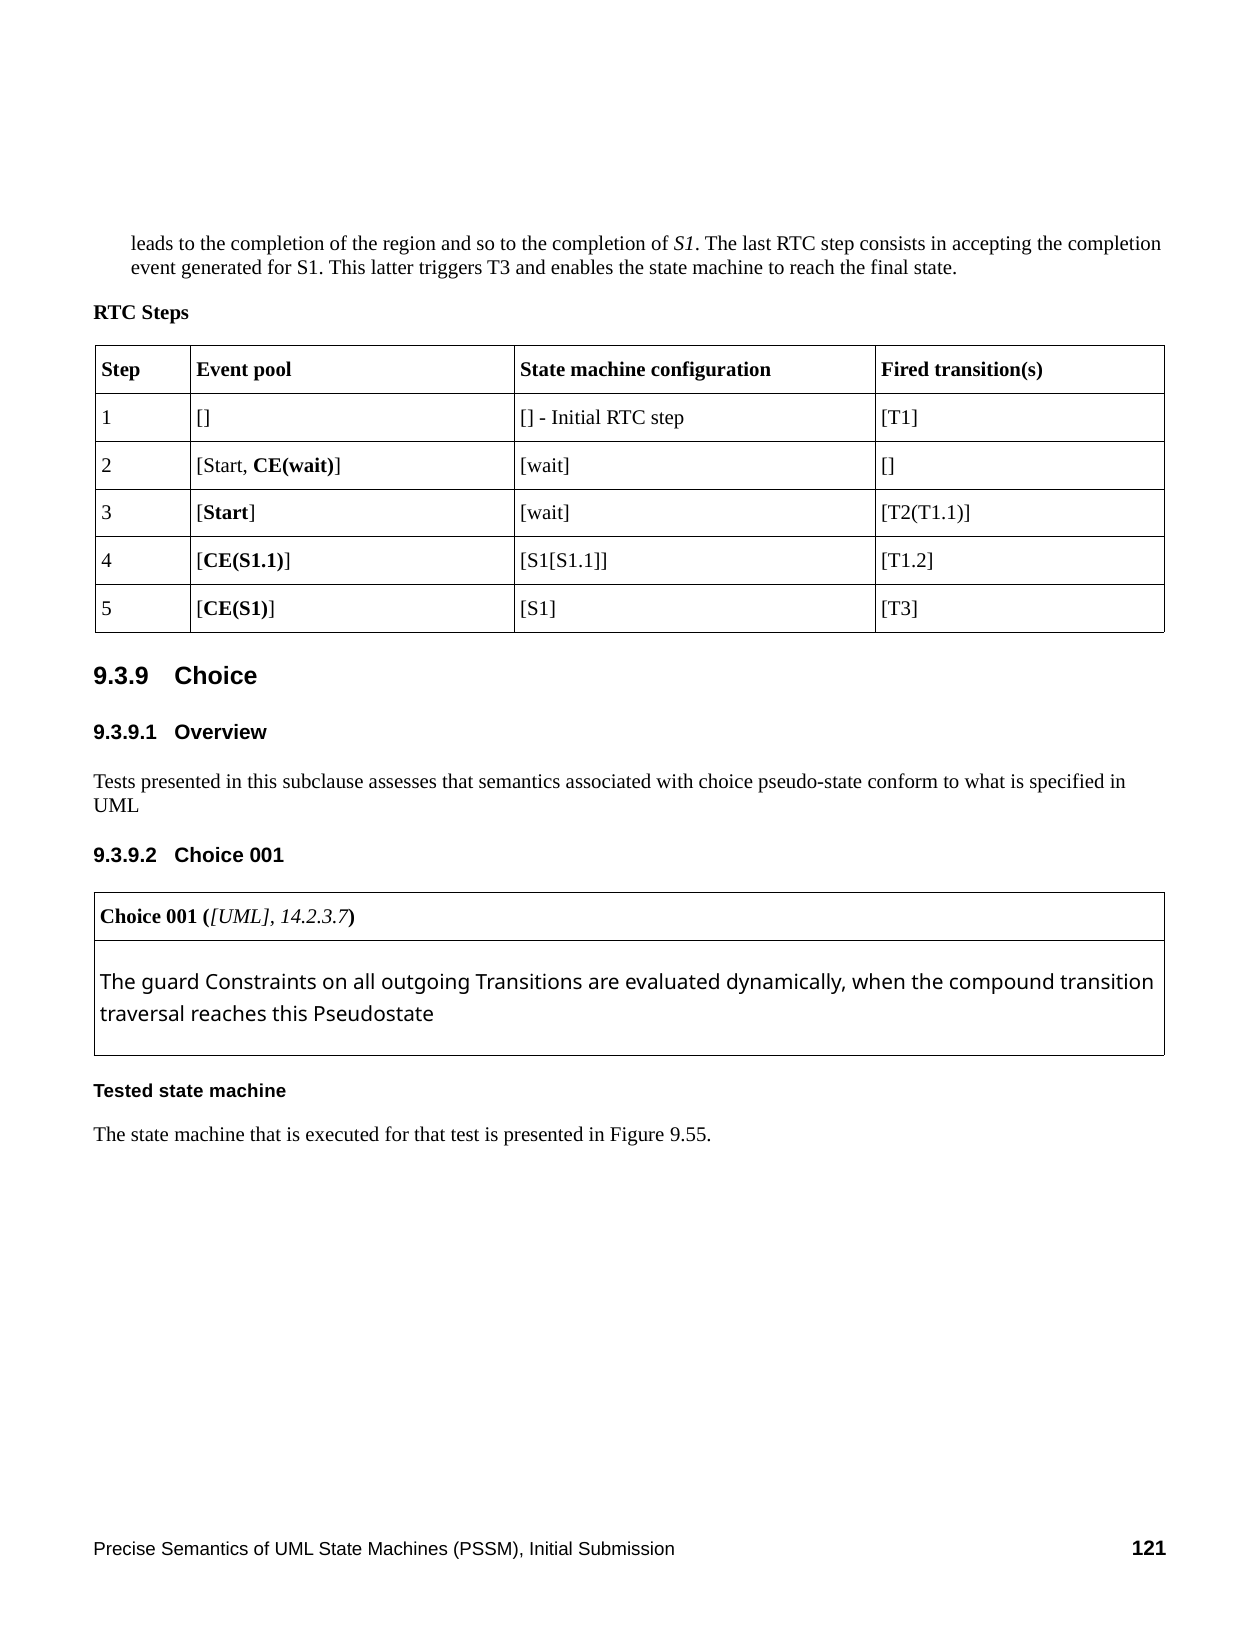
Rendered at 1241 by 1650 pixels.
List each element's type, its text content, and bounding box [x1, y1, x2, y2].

subtitle Overview [93, 719, 1164, 744]
table_header State machine configuration [515, 346, 875, 393]
table_cell 1 [96, 394, 190, 441]
table_header Choice 001 ([UML], 14.2.3.7) [95, 893, 1164, 940]
table_cell [Start] [191, 490, 514, 536]
table_cell [CE(S1.1)] [191, 537, 514, 584]
table_cell [T1] [876, 394, 1164, 441]
table_cell [] [191, 394, 514, 441]
table_cell [T1.2] [876, 537, 1164, 584]
subtitle Choice [93, 661, 1164, 690]
text Tests presented in this subclause assesses that semantics associated with choice pseudo-state conform to what is specified in UML [93, 769, 1164, 817]
table_cell [S1] [515, 585, 875, 632]
table_cell 3 [96, 490, 190, 536]
text The state machine that is executed for that test is presented in Figure 9.55. [93, 1122, 1164, 1146]
table_cell [wait] [515, 490, 875, 536]
table_cell [S1[S1.1]] [515, 537, 875, 584]
table_cell [T3] [876, 585, 1164, 632]
table_cell [Start, CE(wait)] [191, 442, 514, 488]
table_header Event pool [191, 346, 514, 393]
table_cell [wait] [515, 442, 875, 488]
table_cell [CE(S1)] [191, 585, 514, 632]
table_cell [] - Initial RTC step [515, 394, 875, 441]
text RTC Steps [93, 300, 1164, 324]
table_cell [T2(T1.1)] [876, 490, 1164, 536]
subtitle Tested state machine [93, 1080, 1164, 1101]
table_cell The guard Constraints on all outgoing Transitions are evaluated dynamically, when the compound transition traversal reaches this Pseudostate [95, 941, 1164, 1055]
table_cell 2 [96, 442, 190, 488]
table_header Fired transition(s) [876, 346, 1164, 393]
text leads to the completion of the region and so to the completion of S1. The last RTC step consists in accepting the completion event generated for S1. This latter triggers T3 and enables the state machine to reach the final state. [131, 231, 1164, 279]
table_cell [] [876, 442, 1164, 488]
table_header Step [96, 346, 190, 393]
subtitle Choice 001 [93, 842, 1164, 867]
table_cell 4 [96, 537, 190, 584]
table_cell 5 [96, 585, 190, 632]
